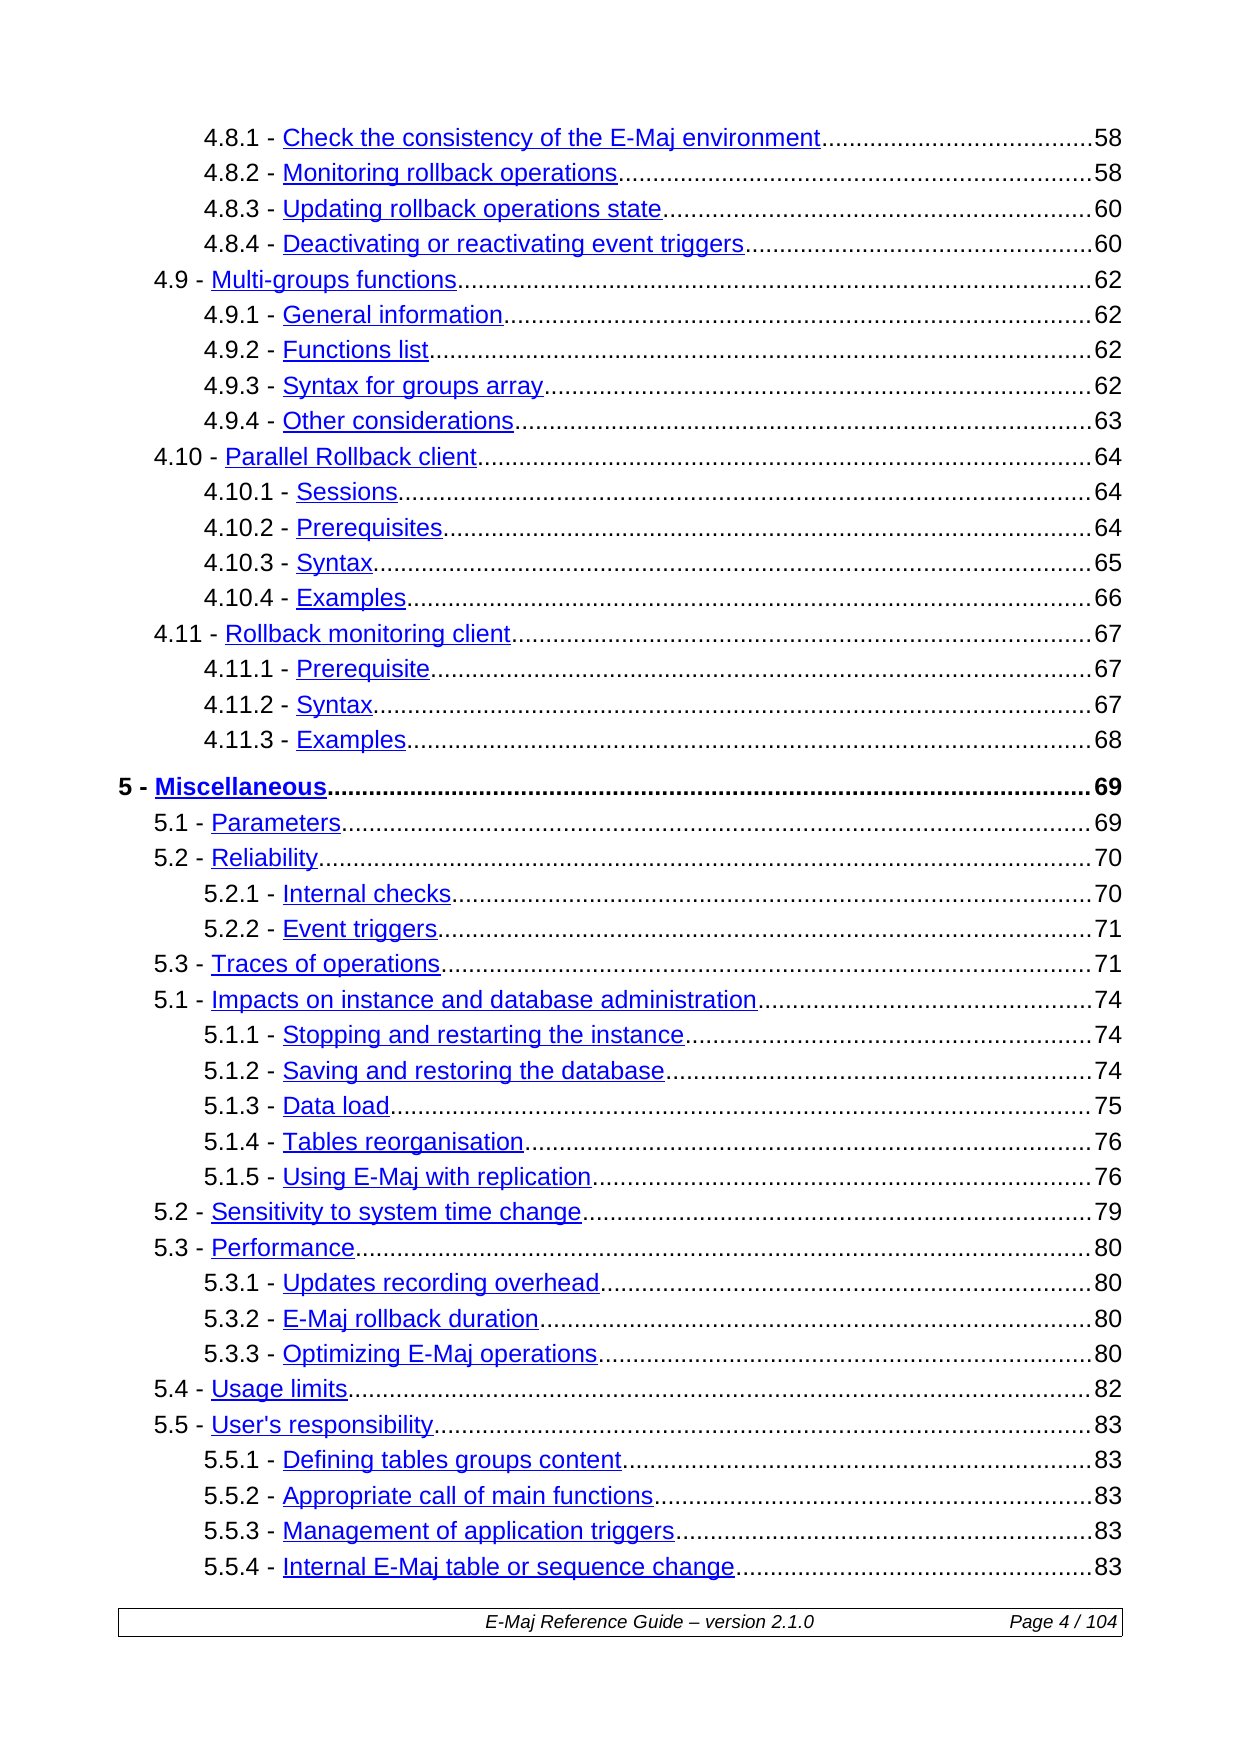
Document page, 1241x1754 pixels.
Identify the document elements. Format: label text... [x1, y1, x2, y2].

text 4.9.3 - Syntax for groups array 62 [168, 366, 1122, 401]
text 5.3.1 - Updates recording overhead 80 [168, 1263, 1122, 1299]
text 5.3 - Performance 80 [118, 1228, 1122, 1263]
text 5.1.2 - Saving and restoring the database 74 [168, 1051, 1122, 1086]
text 4.10.3 - Syntax 65 [168, 543, 1122, 578]
text 4.10.4 - Examples 66 [168, 578, 1122, 614]
text 4.10 - Parallel Rollback client 64 [118, 437, 1122, 472]
text 4.11 - Rollback monitoring client 67 [118, 614, 1122, 649]
text 4.10.1 - Sessions 64 [168, 472, 1122, 508]
text 4.9.2 - Functions list 62 [168, 331, 1122, 366]
text 4.8.4 - Deactivating or reactivating event triggers 60 [168, 224, 1122, 260]
text 5.5 - User's responsibility 83 [118, 1405, 1122, 1440]
text 4.8.3 - Updating rollback operations state 60 [168, 189, 1122, 224]
text 4.10.2 - Prerequisites 64 [168, 508, 1122, 543]
text 5.5.4 - Internal E-Maj table or sequence change 83 [168, 1547, 1122, 1582]
text 4.8.2 - Monitoring rollback operations 58 [168, 153, 1122, 189]
text 5.3 - Traces of operations 71 [118, 944, 1122, 980]
text 5 - Miscellaneous 69 [118, 767, 1122, 803]
text 4.9.4 - Other considerations 63 [168, 401, 1122, 437]
text 5.1 - Impacts on instance and database administration 74 [118, 980, 1122, 1015]
text 5.3.2 - E-Maj rollback duration 80 [168, 1299, 1122, 1334]
text 5.3.3 - Optimizing E-Maj operations 80 [168, 1334, 1122, 1369]
text 5.5.2 - Appropriate call of main functions 83 [168, 1476, 1122, 1511]
text 4.9 - Multi-groups functions 62 [118, 260, 1122, 295]
text 4.11.3 - Examples 68 [168, 720, 1122, 756]
text 5.5.1 - Defining tables groups content 83 [168, 1440, 1122, 1476]
text 5.5.3 - Management of application triggers 83 [168, 1511, 1122, 1547]
text 5.1.4 - Tables reorganisation 76 [168, 1122, 1122, 1157]
text 4.9.1 - General information 62 [168, 295, 1122, 331]
text 5.1 - Parameters 69 [118, 803, 1122, 838]
text 5.2.2 - Event triggers 71 [168, 909, 1122, 944]
text 5.1.1 - Stopping and restarting the instance 74 [168, 1015, 1122, 1051]
text 5.2 - Reliability 70 [118, 838, 1122, 874]
text 5.4 - Usage limits 82 [118, 1369, 1122, 1405]
text 5.1.5 - Using E-Maj with replication 76 [168, 1157, 1122, 1192]
text 4.11.1 - Prerequisite 67 [168, 649, 1122, 685]
text 4.8.1 - Check the consistency of the E-Maj environment 58 [168, 118, 1122, 153]
text 5.2 - Sensitivity to system time change 79 [118, 1192, 1122, 1228]
text 5.2.1 - Internal checks 70 [168, 874, 1122, 909]
text 4.11.2 - Syntax 67 [168, 685, 1122, 720]
text 5.1.3 - Data load 75 [168, 1086, 1122, 1122]
